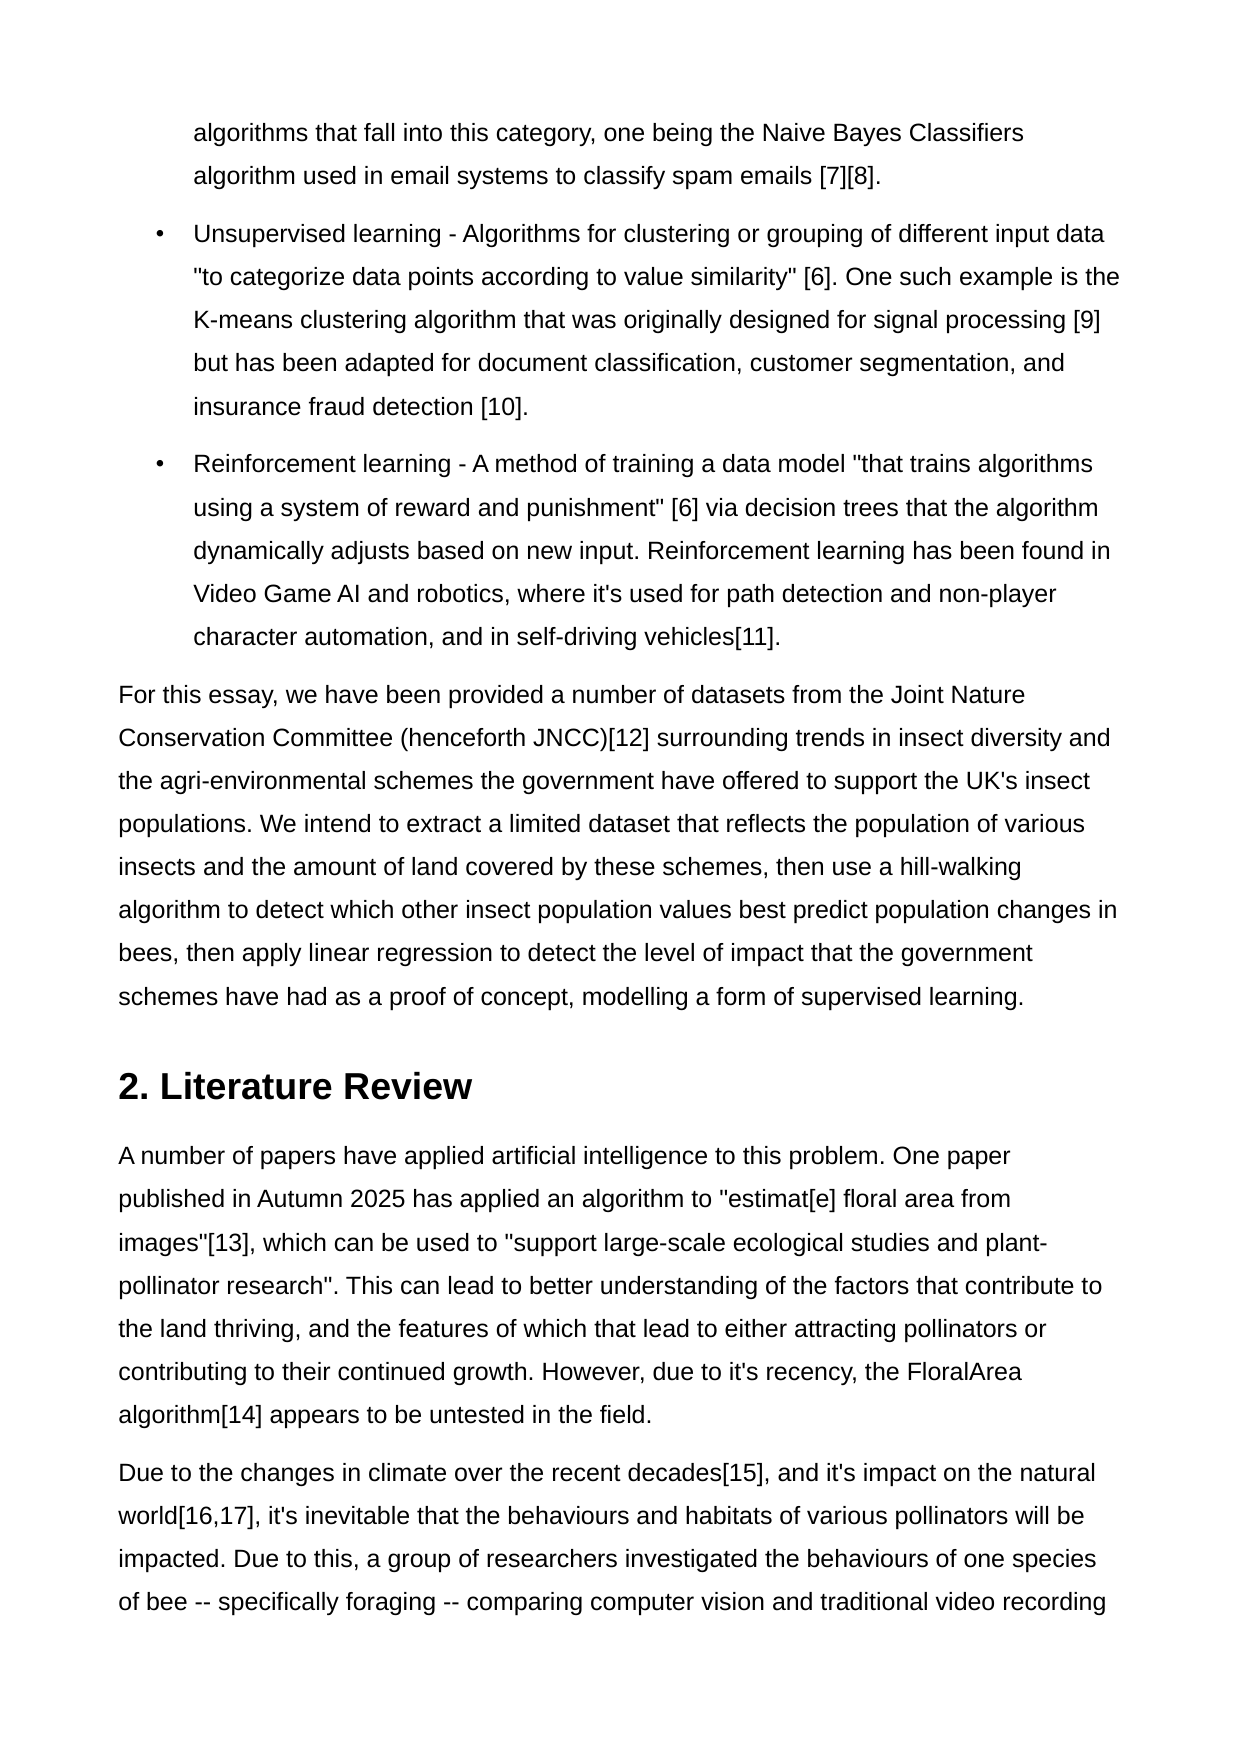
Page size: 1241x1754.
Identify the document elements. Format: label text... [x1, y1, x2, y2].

text Due to the changes in climate over the recent decades[15], and it's impact on the natural world[16,17], it's inevitable that the behaviours and habitats of various pollinators will be impacted. Due to this, a group of researchers investigated the behaviours of one species of bee -- specifically foraging -- comparing computer vision and traditional video recording [118, 1458, 1122, 1616]
list Unsupervised learning - Algorithms for clustering or grouping of different input data "to categorize data points according to value similarity" [6]. One such example is the K-means clustering algorithm that was originally designed for signal processing [9] but has been adapted for document classification, customer segmentation, and insurance fraud detection [10]. [156, 219, 1122, 420]
text A number of papers have applied artificial intelligence to this problem. One paper published in Autumn 2025 has applied an algorithm to "estimat[e] floral area from images"[13], which can be used to "support large-scale ecological studies and plant-pollinator research". This can lead to better understanding of the factors that contribute to the land thriving, and the features of which that lead to either attracting pollinators or contributing to their continued growth. However, due to it's recency, the FloralArea algorithm[14] appears to be untested in the field. [118, 1141, 1122, 1429]
list Reinforcement learning - A method of training a data model "that trains algorithms using a system of reward and punishment" [6] via decision trees that the algorithm dynamically adjusts based on new input. Reinforcement learning has been found in Video Game AI and robotics, where it's used for path detection and non-player character automation, and in self-driving vehicles[11]. [156, 449, 1122, 651]
list algorithms that fall into this category, one being the Naive Bayes Classifiers algorithm used in email systems to classify spam emails [7][8]. [156, 118, 1122, 190]
subtitle 2. Literature Review [118, 1064, 1122, 1107]
text For this essay, we have been provided a number of datasets from the Joint Nature Conservation Committee (henceforth JNCC)[12] surrounding trends in insect diversity and the agri-environmental schemes the government have offered to support the UK's insect populations. We intend to extract a limited dataset that reflects the population of various insects and the amount of land covered by these schemes, then use a hill-walking algorithm to detect which other insect population values best predict population changes in bees, then apply linear regression to detect the level of impact that the government schemes have had as a proof of concept, modelling a form of supervised learning. [118, 679, 1122, 1010]
